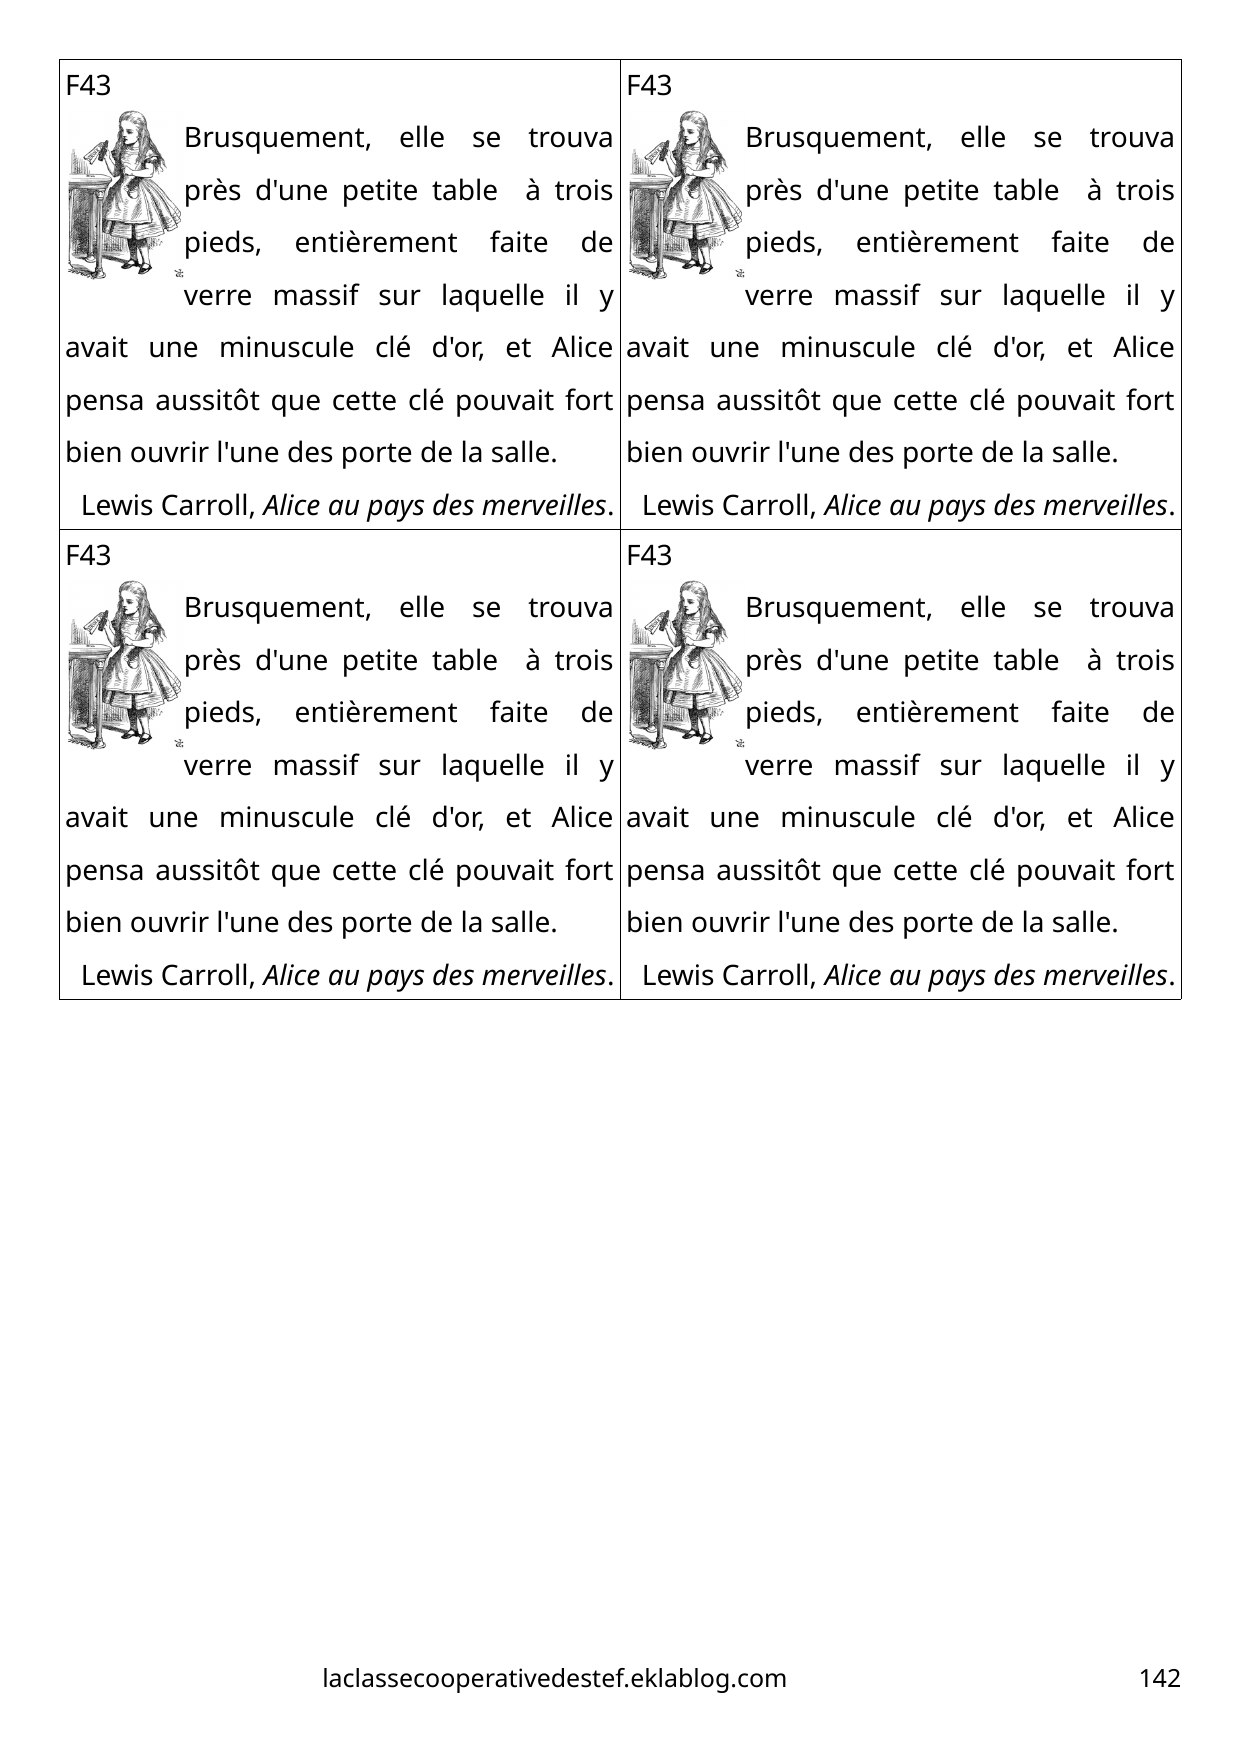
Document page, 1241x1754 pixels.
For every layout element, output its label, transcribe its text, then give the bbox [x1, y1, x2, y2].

table_header F43 Brusquement, elle se trouva près d'une petite table à trois pieds, entièrement faite de verre massif sur laquelle il y avait une minuscule clé d'or, et Alice pensa aussitôt que cette clé pouvait fort bien ouvrir l'une des porte de la salle. Lewis Carroll, Alice au pays des merveilles. [621, 60, 1181, 529]
picture [67, 110, 184, 281]
table_header F43 Brusquement, elle se trouva près d'une petite table à trois pieds, entièrement faite de verre massif sur laquelle il y avait une minuscule clé d'or, et Alice pensa aussitôt que cette clé pouvait fort bien ouvrir l'une des porte de la salle. Lewis Carroll, Alice au pays des merveilles. [60, 60, 620, 529]
table_cell F43 Brusquement, elle se trouva près d'une petite table à trois pieds, entièrement faite de verre massif sur laquelle il y avait une minuscule clé d'or, et Alice pensa aussitôt que cette clé pouvait fort bien ouvrir l'une des porte de la salle. Lewis Carroll, Alice au pays des merveilles. [60, 530, 620, 999]
picture [628, 579, 745, 751]
picture [628, 110, 745, 281]
table_cell F43 Brusquement, elle se trouva près d'une petite table à trois pieds, entièrement faite de verre massif sur laquelle il y avait une minuscule clé d'or, et Alice pensa aussitôt que cette clé pouvait fort bien ouvrir l'une des porte de la salle. Lewis Carroll, Alice au pays des merveilles. [621, 530, 1181, 999]
picture [67, 579, 184, 751]
